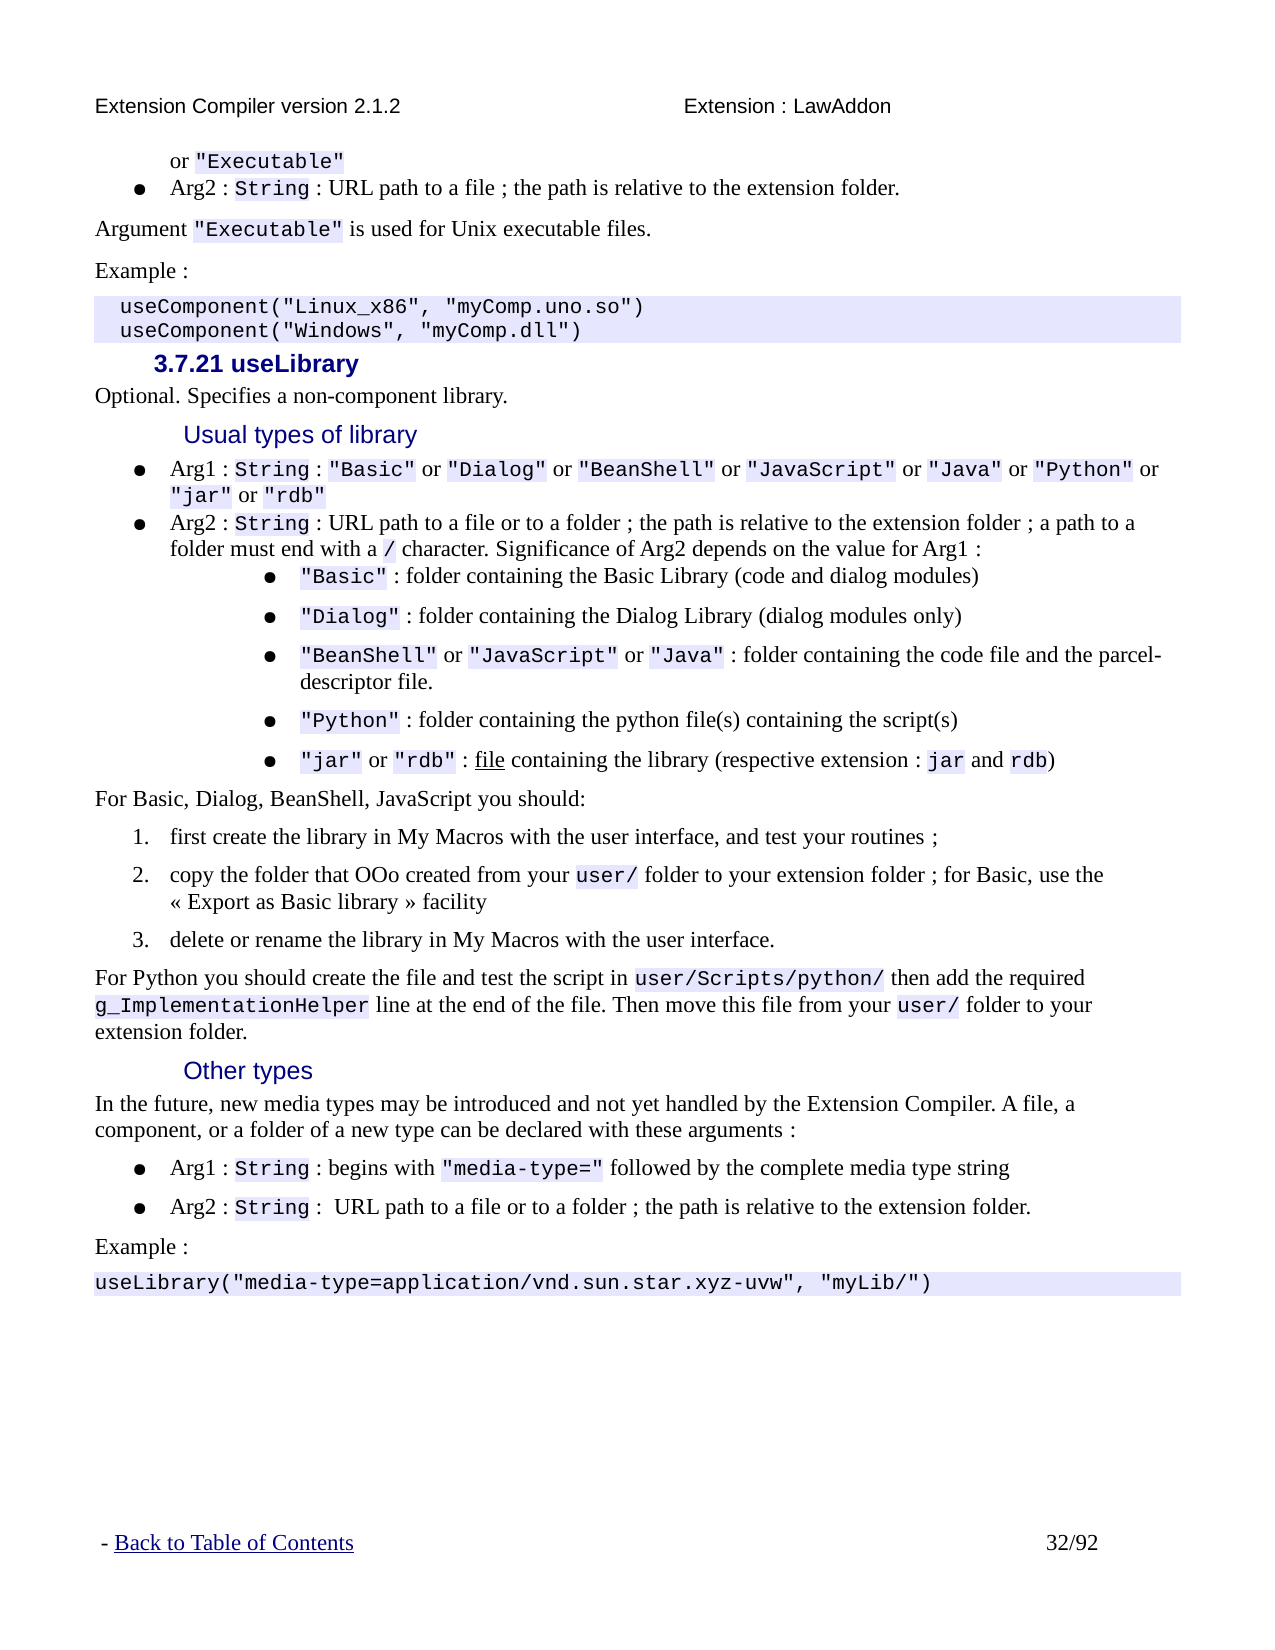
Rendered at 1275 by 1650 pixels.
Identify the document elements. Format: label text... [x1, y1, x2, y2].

text Optional. Specifies a non-component library. [94, 383, 1181, 409]
list Arg2 : String : URL path to a file or to a folder ; the path is relative to the extension folder. [132, 1194, 1181, 1221]
text In the future, new media types may be introduced and not yet handled by the Extension Compiler. A file, a component, or a folder of a new type can be declared with these arguments : [94, 1091, 1181, 1142]
list or "Executable" [132, 147, 1181, 174]
subtitle Other types [183, 1057, 1181, 1085]
text For Python you should create the file and test the script in user/Scripts/python/ then add the required g_ImplementationHelper line at the end of the file. Then move this file from your user/ folder to your extension folder. [94, 965, 1181, 1045]
subtitle Usual types of library [183, 421, 1181, 449]
text Argument "Executable" is used for Unix executable files. [94, 216, 1181, 243]
text useLibrary("media-type=application/vnd.sun.star.xyz-uvw", "myLib/") [94, 1272, 1181, 1296]
list Arg2 : String : URL path to a file or to a folder ; the path is relative to the extension folder ; a path to a folder must end with a / character. Significance of Arg2 depends on the value for Arg1 : [132, 509, 1181, 563]
text Example : [94, 1234, 1181, 1259]
text For Basic, Dialog, BeanShell, JavaScript you should: [94, 786, 1181, 812]
subtitle useLibrary [153, 349, 1181, 377]
text useComponent("Linux_x86", "myComp.uno.so") [94, 296, 1181, 319]
list Arg1 : String : begins with "media-type=" followed by the complete media type string [132, 1155, 1181, 1182]
list "BeanShell" or "JavaScript" or "Java" : folder containing the code file and the parcel-descriptor file. [262, 642, 1181, 695]
list Arg1 : String : "Basic" or "Dialog" or "BeanShell" or "JavaScript" or "Java" or "Python" or "jar" or "rdb" [132, 455, 1181, 509]
list Arg2 : String : URL path to a file ; the path is relative to the extension folder. [132, 174, 1181, 201]
list "Basic" : folder containing the Basic Library (code and dialog modules) [262, 563, 1181, 590]
list "jar" or "rdb" : file containing the library (respective extension : jar and rdb) [262, 747, 1181, 774]
text useComponent("Windows", "myComp.dll") [94, 319, 1181, 343]
list "Dialog" : folder containing the Dialog Library (dialog modules only) [262, 603, 1181, 630]
list delete or rename the library in My Macros with the user interface. [132, 927, 1181, 953]
list "Python" : folder containing the python file(s) containing the script(s) [262, 707, 1181, 734]
text Example : [94, 258, 1181, 283]
list copy the folder that OOo created from your user/ folder to your extension folder ; for Basic, use the « Export as Basic library » facility [132, 862, 1181, 915]
list first create the library in My Macros with the user interface, and test your routines ; [132, 824, 1181, 850]
